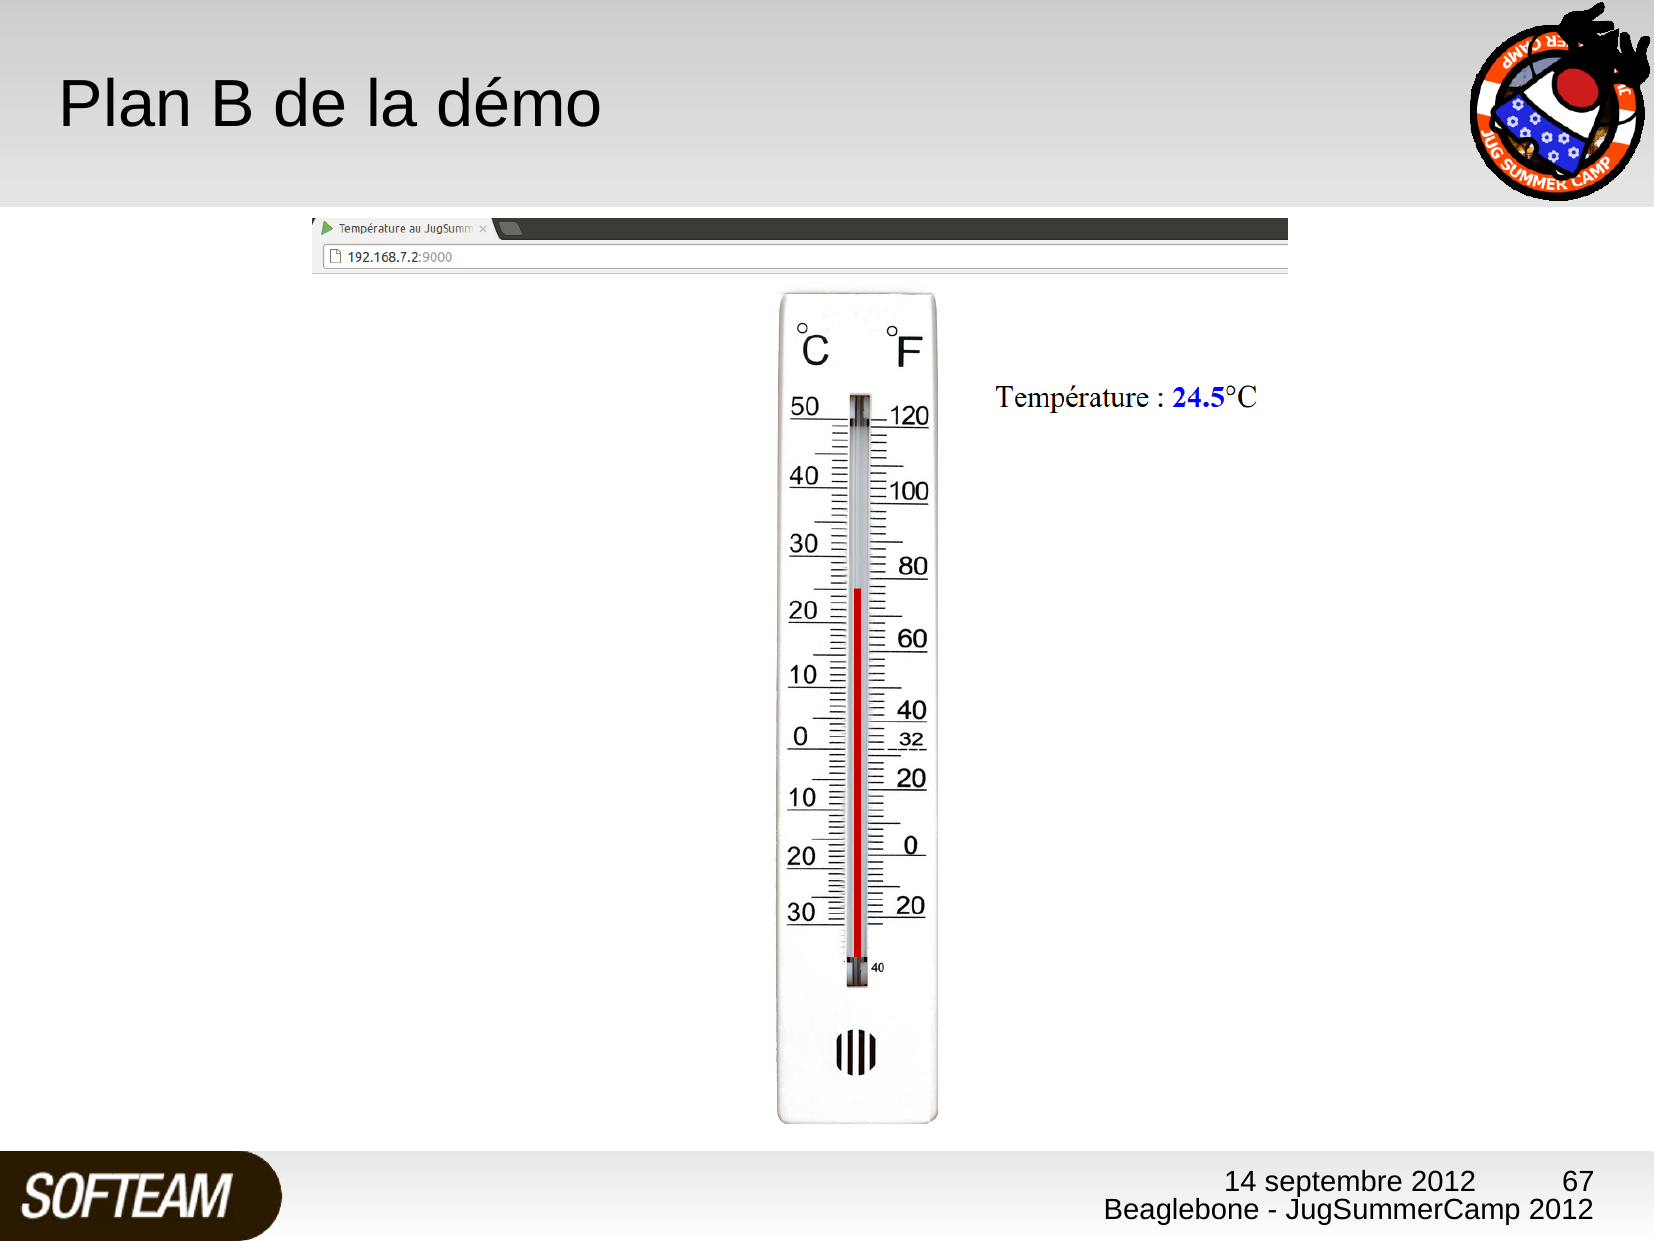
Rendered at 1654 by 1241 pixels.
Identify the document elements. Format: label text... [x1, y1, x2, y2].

picture [1465, 0, 1654, 207]
picture [0, 1151, 286, 1241]
title Plan B de la démo [59, 29, 1359, 178]
picture [312, 218, 1288, 1136]
